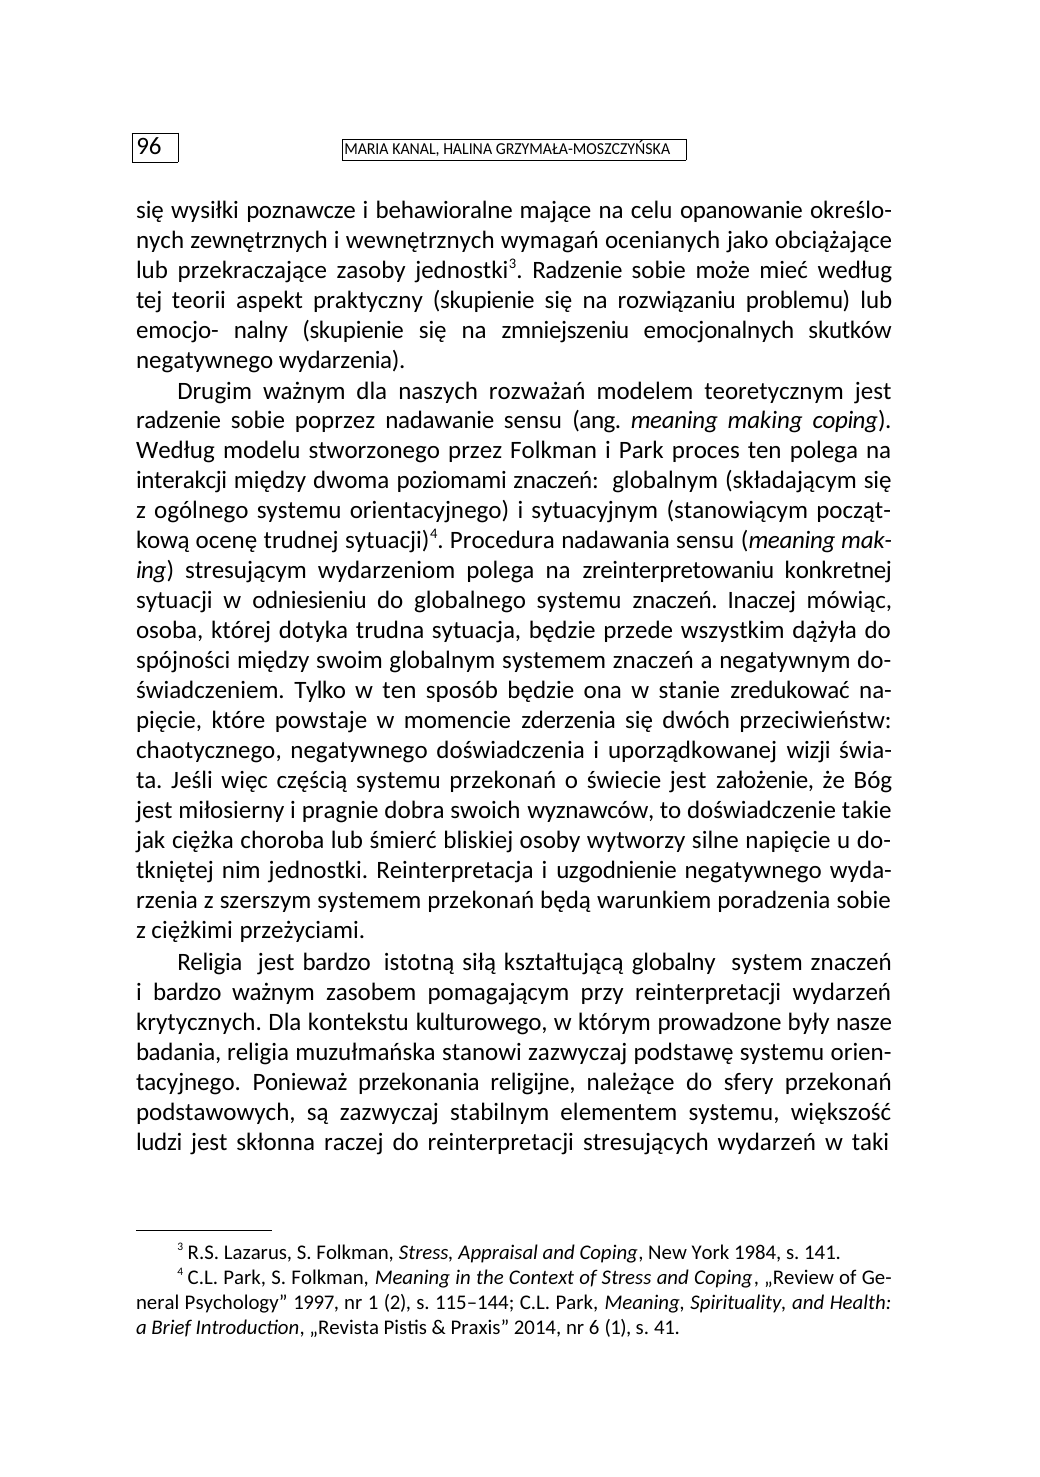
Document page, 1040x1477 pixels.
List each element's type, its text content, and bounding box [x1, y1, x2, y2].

text Religia jest bardzo istotną siłą kształtującą globalny system znaczeń i bardzo ważnym zasobem pomagającym przy reinterpretacji wydarzeń krytycznych. Dla kontekstu kulturowego, w którym prowadzone były nasze badania, religia muzułmańska stanowi zazwyczaj podstawę systemu orien- tacyjnego. Ponieważ przekonania religijne, należące do sfery przekonań podstawowych, są zazwyczaj stabilnym elementem systemu, większość ludzi jest skłonna raczej do reinterpretacji stresujących wydarzeń w taki [136, 947, 892, 1157]
text Drugim ważnym dla naszych rozważań modelem teoretycznym jest radzenie sobie poprzez nadawanie sensu (ang. meaning making coping). Według modelu stworzonego przez Folkman i Park proces ten polega na interakcji między dwoma poziomami znaczeń: globalnym (składającym się z ogólnego systemu orientacyjnego) i sytuacyjnym (stanowiącym począt- kową ocenę trudnej sytuacji)4. Procedura nadawania sensu (meaning mak- ing) stresującym wydarzeniom polega na zreinterpretowaniu konkretnej sytuacji w odniesieniu do globalnego systemu znaczeń. Inaczej mówiąc, osoba, której dotyka trudna sytuacja, będzie przede wszystkim dążyła do spójności między swoim globalnym systemem znaczeń a negatywnym do- świadczeniem. Tylko w ten sposób będzie ona w stanie zredukować na- pięcie, które powstaje w momencie zderzenia się dwóch przeciwieństw: chaotycznego, negatywnego doświadczenia i uporządkowanej wizji świa- ta. Jeśli więc częścią systemu przekonań o świecie jest założenie, że Bóg jest miłosierny i pragnie dobra swoich wyznawców, to doświadczenie takie jak ciężka choroba lub śmierć bliskiej osoby wytworzy silne napięcie u do- tkniętej nim jednostki. Reinterpretacja i uzgodnienie negatywnego wyda- rzenia z szerszym systemem przekonań będą warunkiem poradzenia sobie z ciężkimi przeżyciami. [136, 375, 892, 945]
text 4 C.L. Park, S. Folkman, Meaning in the Context of Stress and Coping, „Review of Ge- neral Psychology” 1997, nr 1 (2), s. 115–144; C.L. Park, Meaning, Spirituality, and Health: a Brief Introduction, „Revista Pistis & Praxis” 2014, nr 6 (1), s. 41. [136, 1264, 892, 1339]
text się wysiłki poznawcze i behawioralne mające na celu opanowanie określo- nych zewnętrznych i wewnętrznych wymagań ocenianych jako obciążające lub przekraczające zasoby jednostki3. Radzenie sobie może mieć według tej teorii aspekt praktyczny (skupienie się na rozwiązaniu problemu) lub emocjo- nalny (skupienie się na zmniejszeniu emocjonalnych skutków negatywnego wydarzenia). [136, 195, 892, 374]
text 3 R.S. Lazarus, S. Folkman, Stress, Appraisal and Coping, New York 1984, s. 141. [177, 1239, 941, 1264]
